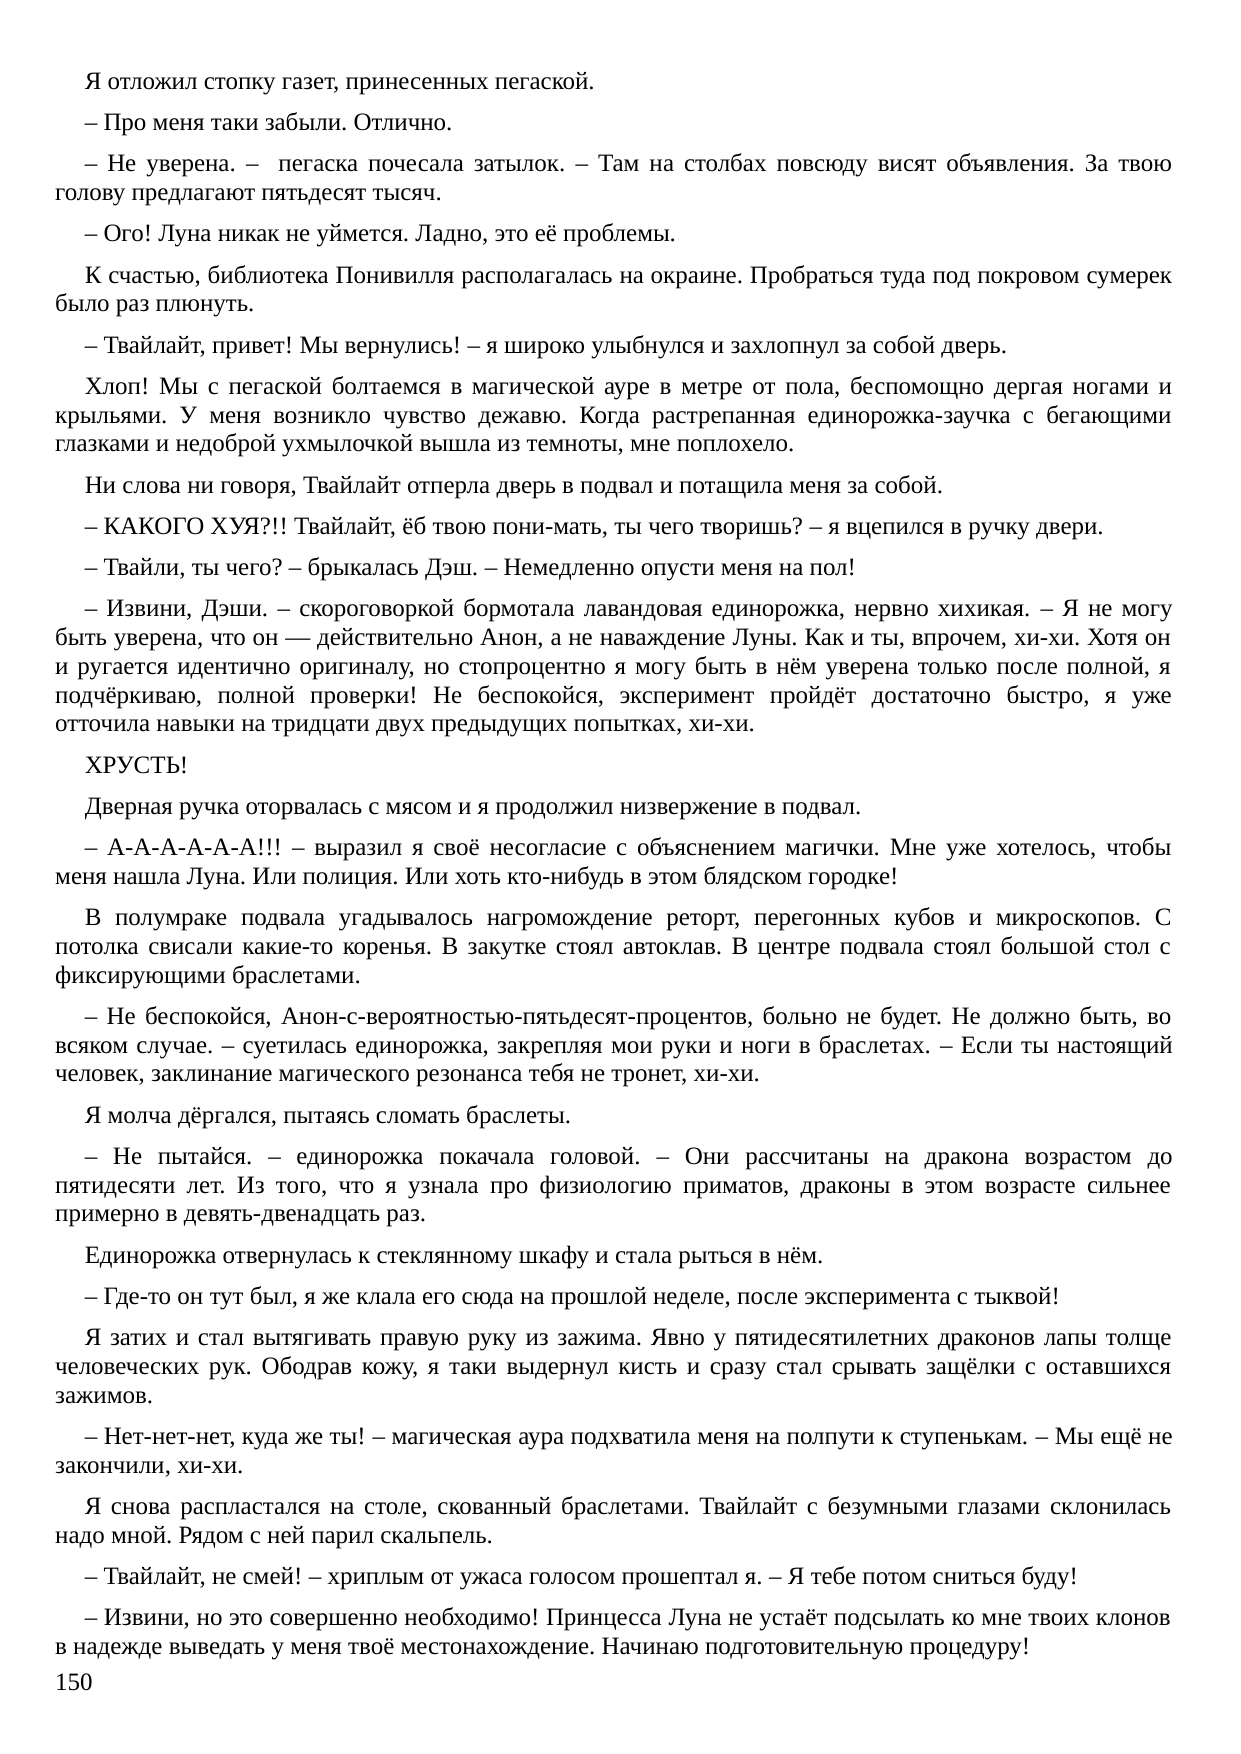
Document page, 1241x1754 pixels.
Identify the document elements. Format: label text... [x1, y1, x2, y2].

text – Не уверена. – пегаска почесала затылок. – Там на столбах повсюду висят объявления. За твою голову предлагают пятьдесят тысяч. [55, 148, 1173, 206]
text – А-А-А-А-А-А!!! – выразил я своё несогласие с объяснением магички. Мне уже хотелось, чтобы меня нашла Луна. Или полиция. Или хоть кто-нибудь в этом блядском городке! [55, 832, 1173, 890]
text – Нет-нет-нет, куда же ты! – магическая аура подхватила меня на полпути к ступенькам. – Мы ещё не закончили, хи-хи. [55, 1421, 1173, 1478]
text – Извини, но это совершенно необходимо! Принцесса Луна не устаёт подсылать ко мне твоих клонов в надежде выведать у меня твоё местонахождение. Начинаю подготовительную процедуру! [55, 1602, 1173, 1660]
text К счастью, библиотека Понивилля располагалась на окраине. Пробраться туда под покровом сумерек было раз плюнуть. [55, 260, 1173, 317]
text Я отложил стопку газет, принесенных пегаской. [55, 66, 1173, 95]
text – Про меня таки забыли. Отлично. [55, 107, 1173, 136]
text – КАКОГО ХУЯ?!! Твайлайт, ёб твою пони-мать, ты чего творишь? – я вцепился в ручку двери. [55, 511, 1173, 540]
text – Твайлайт, привет! Мы вернулись! – я широко улыбнулся и захлопнул за собой дверь. [55, 330, 1173, 358]
text Я снова распластался на столе, скованный браслетами. Твайлайт с безумными глазами склонилась надо мной. Рядом с ней парил скальпель. [55, 1491, 1173, 1548]
text – Твайли, ты чего? – брыкалась Дэш. – Немедленно опусти меня на пол! [55, 552, 1173, 581]
text В полумраке подвала угадывалось нагромождение реторт, перегонных кубов и микроскопов. С потолка свисали какие-то коренья. В закутке стоял автоклав. В центре подвала стоял большой стол с фиксирующими браслетами. [55, 902, 1173, 988]
text – Твайлайт, не смей! – хриплым от ужаса голосом прошептал я. – Я тебе потом сниться буду! [55, 1561, 1173, 1590]
text – Не беспокойся, Анон-с-вероятностью-пятьдесят-процентов, больно не будет. Не должно быть, во всяком случае. – суетилась единорожка, закрепляя мои руки и ноги в браслетах. – Если ты настоящий человек, заклинание магического резонанса тебя не тронет, хи-хи. [55, 1001, 1173, 1087]
text Ни слова ни говоря, Твайлайт отперла дверь в подвал и потащила меня за собой. [55, 470, 1173, 498]
text Дверная ручка оторвалась с мясом и я продолжил низвержение в подвал. [55, 791, 1173, 820]
text Хлоп! Мы с пегаской болтаемся в магической ауре в метре от пола, беспомощно дергая ногами и крыльями. У меня возникло чувство дежавю. Когда растрепанная единорожка-заучка с бегающими глазками и недоброй ухмылочкой вышла из темноты, мне поплохело. [55, 371, 1173, 457]
text ХРУСТЬ! [55, 750, 1173, 778]
text Я молча дёргался, пытаясь сломать браслеты. [55, 1100, 1173, 1128]
text – Где-то он тут был, я же клала его сюда на прошлой неделе, после эксперимента с тыквой! [55, 1281, 1173, 1310]
text – Не пытайся. – единорожка покачала головой. – Они рассчитаны на дракона возрастом до пятидесяти лет. Из того, что я узнала про физиологию приматов, драконы в этом возрасте сильнее примерно в девять-двенадцать раз. [55, 1141, 1173, 1227]
text Единорожка отвернулась к стеклянному шкафу и стала рыться в нём. [55, 1240, 1173, 1268]
text – Извини, Дэши. – скороговоркой бормотала лавандовая единорожка, нервно хихикая. – Я не могу быть уверена, что он — действительно Анон, а не наваждение Луны. Как и ты, впрочем, хи-хи. Хотя он и ругается идентично оригиналу, но стопроцентно я могу быть в нём уверена только после полной, я подчёркиваю, полной проверки! Не беспокойся, эксперимент пройдёт достаточно быстро, я уже отточила навыки на тридцати двух предыдущих попытках, хи-хи. [55, 593, 1173, 737]
text Я затих и стал вытягивать правую руку из зажима. Явно у пятидесятилетних драконов лапы толще человеческих рук. Ободрав кожу, я таки выдернул кисть и сразу стал срывать защёлки с оставшихся зажимов. [55, 1322, 1173, 1408]
text – Ого! Луна никак не уймется. Ладно, это её проблемы. [55, 218, 1173, 247]
